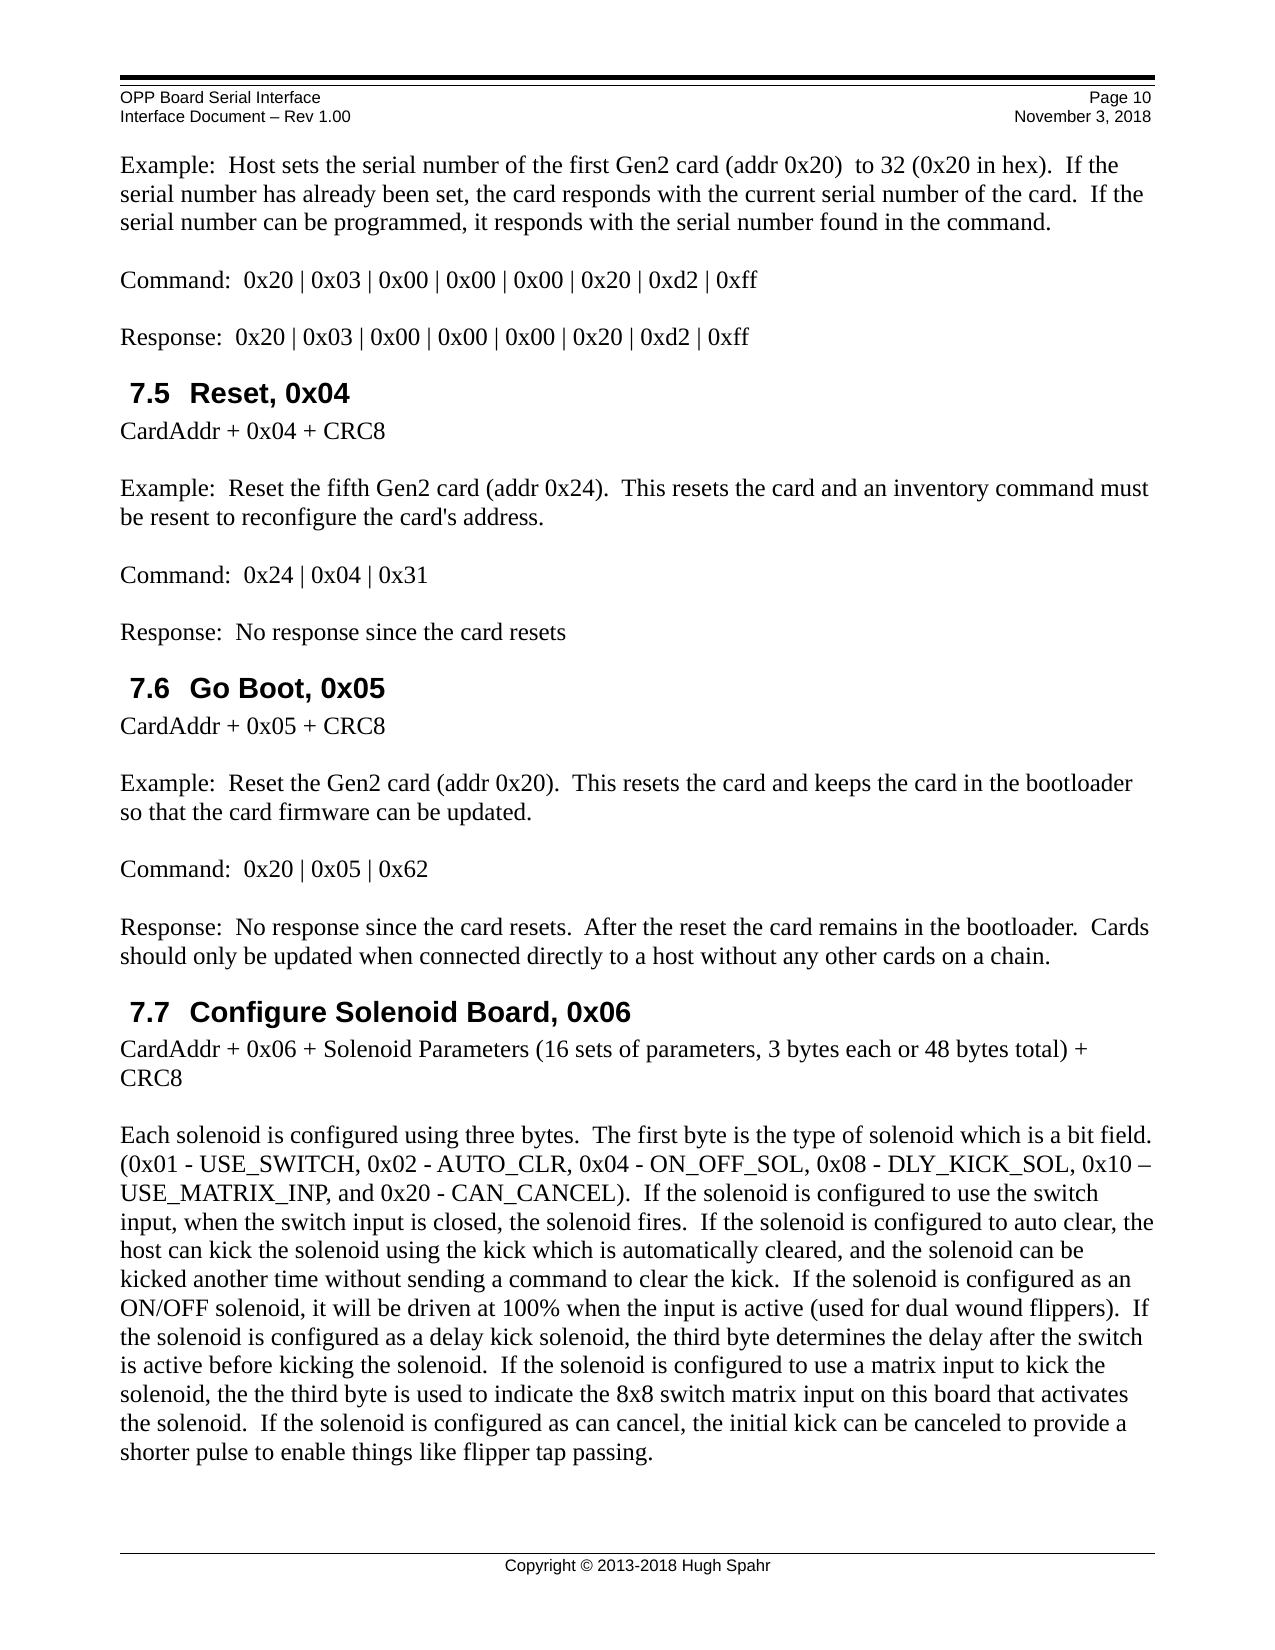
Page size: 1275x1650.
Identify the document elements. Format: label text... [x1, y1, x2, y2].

text Response: 0x20 | 0x03 | 0x00 | 0x00 | 0x00 | 0x20 | 0xd2 | 0xff [120, 322, 1155, 351]
subtitle Go Boot, 0x05 [129, 671, 1155, 704]
text Example: Reset the fifth Gen2 card (addr 0x24). This resets the card and an inventory command must be resent to reconfigure the card's address. [120, 473, 1155, 531]
subtitle Reset, 0x04 [129, 376, 1155, 410]
text Response: No response since the card resets. After the reset the card remains in the bootloader. Cards should only be updated when connected directly to a host without any other cards on a chain. [120, 912, 1155, 969]
text Each solenoid is configured using three bytes. The first byte is the type of solenoid which is a bit field. (0x01 - USE_SWITCH, 0x02 - AUTO_CLR, 0x04 - ON_OFF_SOL, 0x08 - DLY_KICK_SOL, 0x10 – USE_MATRIX_INP, and 0x20 - CAN_CANCEL). If the solenoid is configured to use the switch input, when the switch input is closed, the solenoid fires. If the solenoid is configured to auto clear, the host can kick the solenoid using the kick which is automatically cleared, and the solenoid can be kicked another time without sending a command to clear the kick. If the solenoid is configured as an ON/OFF solenoid, it will be driven at 100% when the input is active (used for dual wound flippers). If the solenoid is configured as a delay kick solenoid, the third byte determines the delay after the switch is active before kicking the solenoid. If the solenoid is configured to use a matrix input to kick the solenoid, the the third byte is used to indicate the 8x8 switch matrix input on this board that activates the solenoid. If the solenoid is configured as can cancel, the initial kick can be canceled to provide a shorter pulse to enable things like flipper tap passing. [120, 1121, 1155, 1466]
text Command: 0x20 | 0x03 | 0x00 | 0x00 | 0x00 | 0x20 | 0xd2 | 0xff [120, 265, 1155, 294]
text CardAddr + 0x05 + CRC8 [120, 711, 1155, 739]
text Response: No response since the card resets [120, 617, 1155, 646]
text Command: 0x24 | 0x04 | 0x31 [120, 560, 1155, 588]
text Example: Host sets the serial number of the first Gen2 card (addr 0x20) to 32 (0x20 in hex). If the serial number has already been set, the card responds with the current serial number of the card. If the serial number can be programmed, it responds with the serial number found in the command. [120, 150, 1155, 236]
text Example: Reset the Gen2 card (addr 0x20). This resets the card and keeps the card in the bootloader so that the card firmware can be updated. [120, 768, 1155, 826]
subtitle Configure Solenoid Board, 0x06 [129, 994, 1155, 1028]
text CardAddr + 0x06 + Solenoid Parameters (16 sets of parameters, 3 bytes each or 48 bytes total) + CRC8 [120, 1034, 1155, 1092]
text CardAddr + 0x04 + CRC8 [120, 416, 1155, 445]
text Command: 0x20 | 0x05 | 0x62 [120, 854, 1155, 883]
